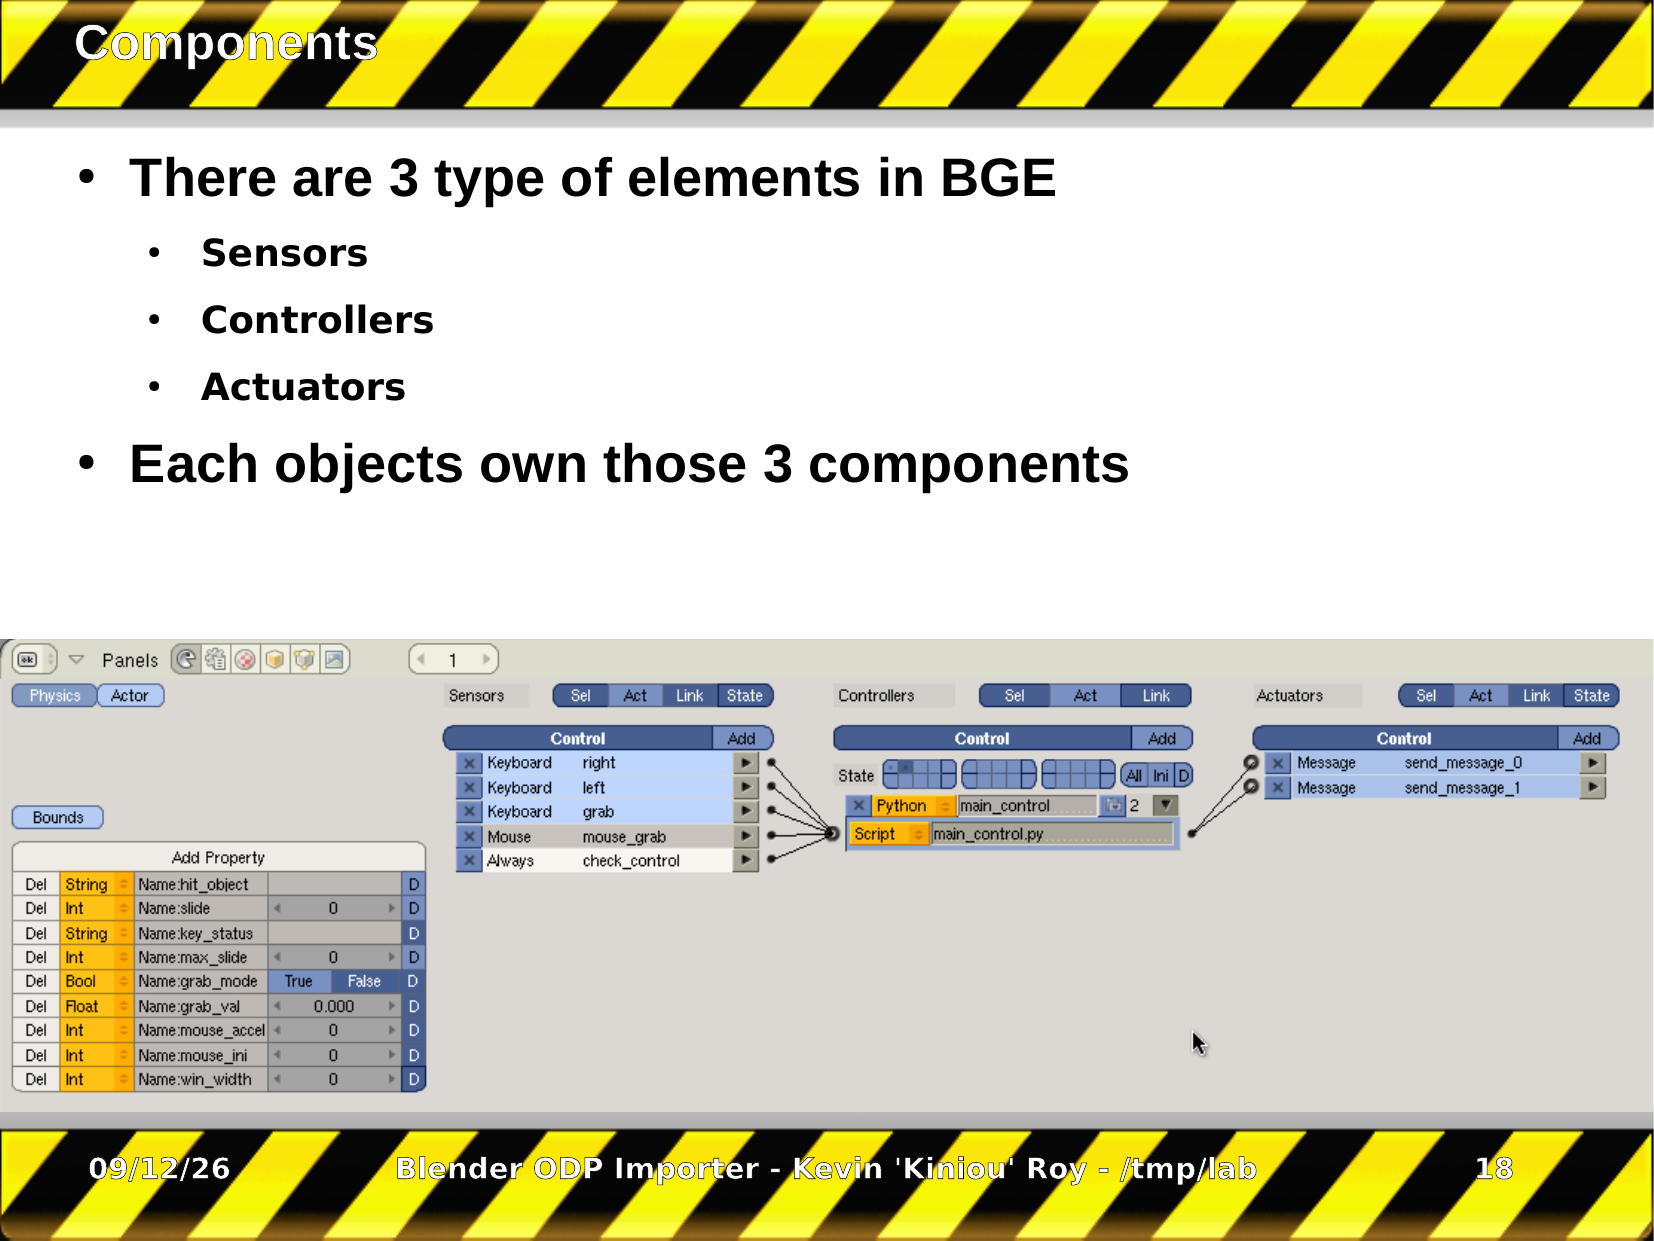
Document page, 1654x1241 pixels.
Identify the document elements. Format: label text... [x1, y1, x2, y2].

list There are 3 type of elements in BGE Sensors Controllers Actuators Each objects own those 3 components [59, 147, 1595, 639]
title Components [73, 14, 1580, 102]
picture [0, 0, 1654, 1241]
